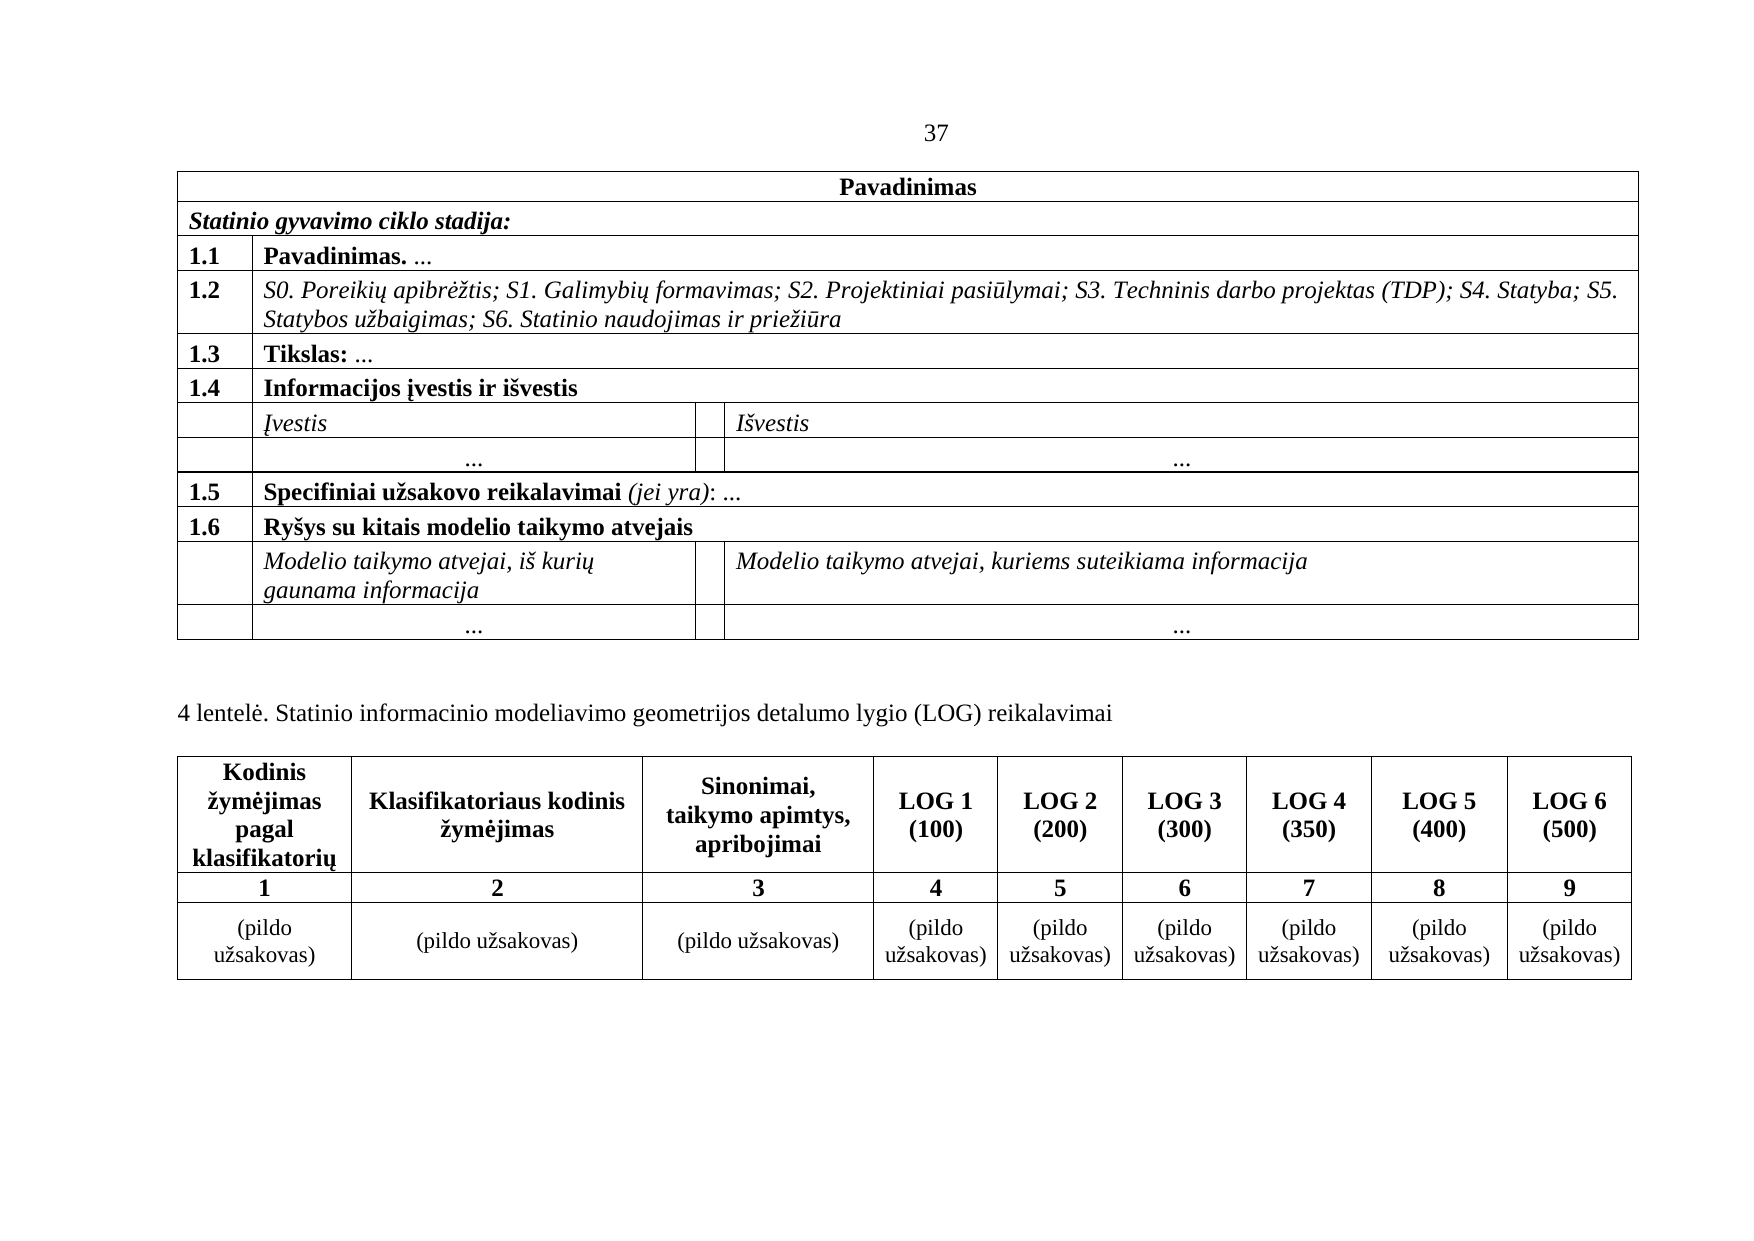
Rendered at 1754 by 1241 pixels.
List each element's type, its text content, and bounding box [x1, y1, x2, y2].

table_header LOG 5 (400) [1372, 757, 1507, 872]
table_cell Pavadinimas. ... [253, 236, 1638, 270]
table_cell 4 [874, 873, 997, 902]
table_cell 1.4 [178, 369, 252, 402]
table_header LOG 6 (500) [1508, 757, 1631, 872]
table_cell (pildo užsakovas) [1372, 903, 1507, 979]
table_cell ... [253, 438, 695, 471]
table_cell Ryšys su kitais modelio taikymo atvejais [253, 507, 1638, 541]
table_cell ... [725, 605, 1638, 638]
table_cell [178, 403, 252, 437]
table_header Klasifikatoriaus kodinis žymėjimas [352, 757, 642, 872]
table_cell (pildo užsakovas) [1123, 903, 1246, 979]
table_header Pavadinimas [178, 172, 1638, 201]
table_header LOG 4 (350) [1247, 757, 1371, 872]
table_cell ... [253, 605, 695, 638]
table_cell [178, 605, 252, 638]
table_cell 7 [1247, 873, 1371, 902]
table_cell (pildo užsakovas) [998, 903, 1122, 979]
table_cell [696, 605, 724, 638]
table_cell ... [725, 438, 1638, 471]
table_cell Statinio gyvavimo ciklo stadija: [178, 202, 1638, 235]
table_cell 6 [1123, 873, 1246, 902]
table_cell (pildo užsakovas) [1508, 903, 1631, 979]
table_cell 1.6 [178, 507, 252, 541]
table_cell (pildo užsakovas) [643, 903, 873, 979]
table_cell 1.5 [178, 473, 252, 506]
table_cell (pildo užsakovas) [874, 903, 997, 979]
table_cell 5 [998, 873, 1122, 902]
table_cell 1 [178, 873, 351, 902]
table_header LOG 1 (100) [874, 757, 997, 872]
table_cell (pildo užsakovas) [178, 903, 351, 979]
table_cell [696, 438, 724, 471]
table_header LOG 3 (300) [1123, 757, 1246, 872]
table_cell S0. Poreikių apibrėžtis; S1. Galimybių formavimas; S2. Projektiniai pasiūlymai; S3. Techninis darbo projektas (TDP); S4. Statyba; S5. Statybos užbaigimas; S6. Statinio naudojimas ir priežiūra [253, 271, 1638, 333]
table_cell [696, 403, 724, 437]
table_header Kodinis žymėjimas pagal klasifikatorių [178, 757, 351, 872]
table_cell Išvestis [725, 403, 1638, 437]
table_cell 1.1 [178, 236, 252, 270]
table_cell Specifiniai užsakovo reikalavimai (jei yra): ... [253, 473, 1638, 506]
table_cell 1.3 [178, 334, 252, 368]
table_cell Įvestis [253, 403, 695, 437]
table_cell Modelio taikymo atvejai, kuriems suteikiama informacija [725, 542, 1638, 604]
table_cell Tikslas: ... [253, 334, 1638, 368]
table_cell [696, 542, 724, 604]
table_cell (pildo užsakovas) [352, 903, 642, 979]
text 4 lentelė. Statinio informacinio modeliavimo geometrijos detalumo lygio (LOG) reikalavimai [177, 698, 1695, 727]
table_header Sinonimai, taikymo apimtys, apribojimai [643, 757, 873, 872]
table_cell [178, 438, 252, 471]
table_cell 3 [643, 873, 873, 902]
table_cell [178, 542, 252, 604]
table_cell (pildo užsakovas) [1247, 903, 1371, 979]
table_cell 9 [1508, 873, 1631, 902]
table_cell 2 [352, 873, 642, 902]
table_cell Informacijos įvestis ir išvestis [253, 369, 1638, 402]
table_header LOG 2 (200) [998, 757, 1122, 872]
table_cell 1.2 [178, 271, 252, 333]
table_cell Modelio taikymo atvejai, iš kurių gaunama informacija [253, 542, 695, 604]
table_cell 8 [1372, 873, 1507, 902]
